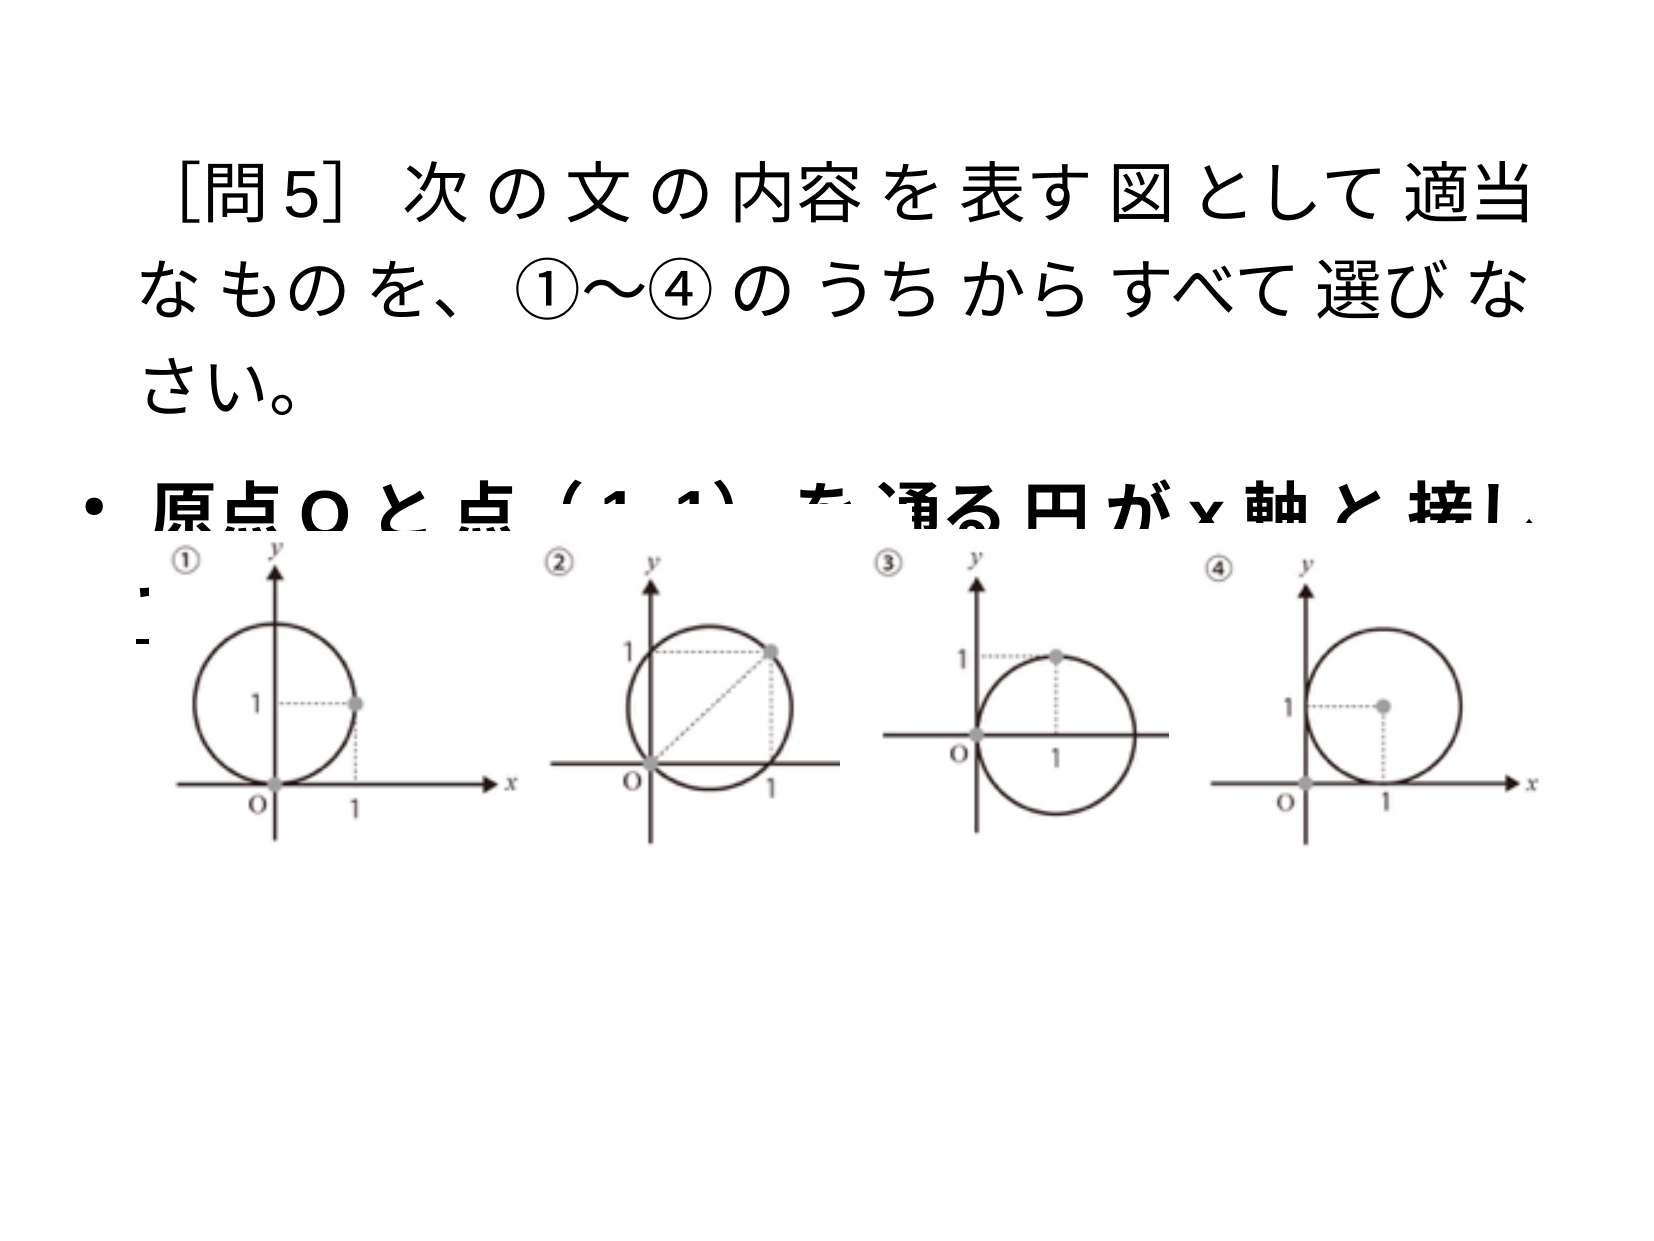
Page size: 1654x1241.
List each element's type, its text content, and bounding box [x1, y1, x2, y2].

list ［問 5］ 次 の 文 の 内容 を 表す 図 として 適当 な もの を、 ①～④ の うち から すべて 選び なさい。 原点 O と 点（ 1, 1） を 通る 円 が x 軸 と 接し て いる。 [64, 140, 1565, 1020]
picture [149, 504, 1565, 881]
